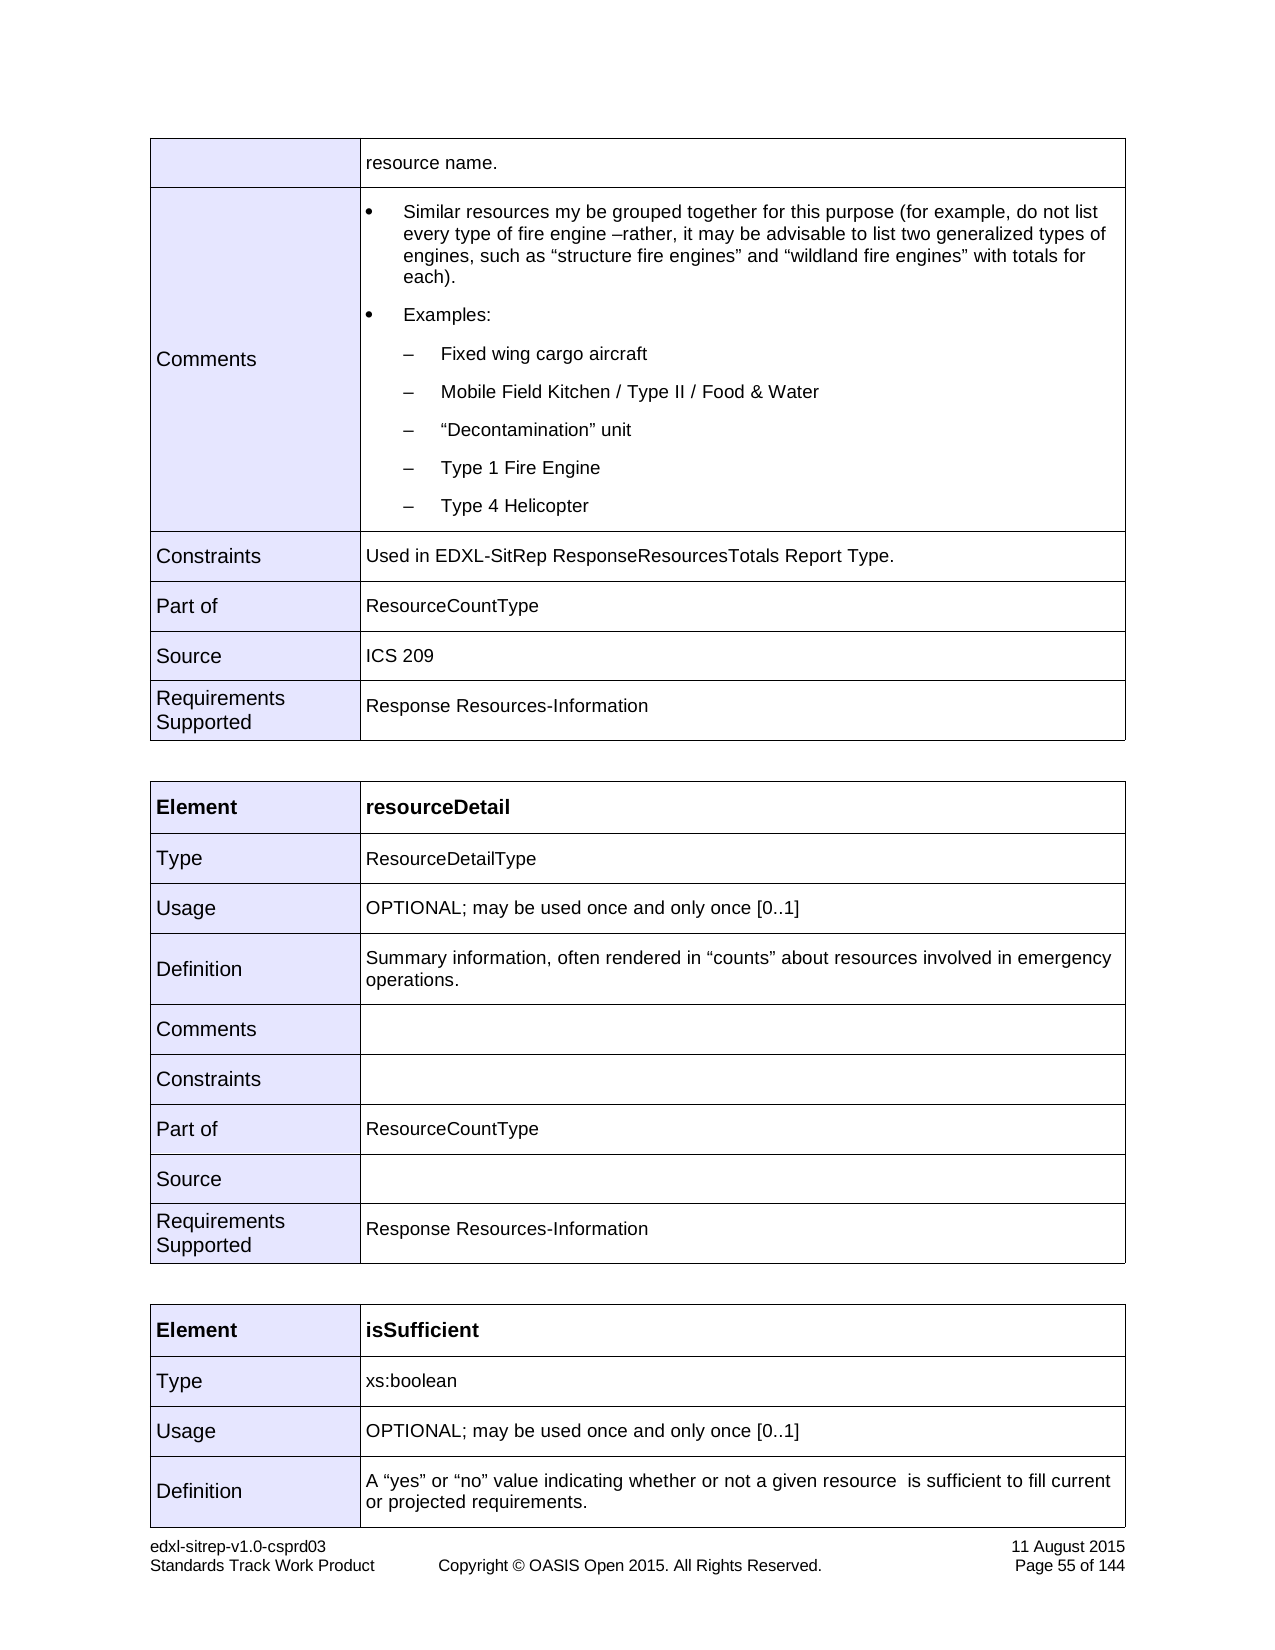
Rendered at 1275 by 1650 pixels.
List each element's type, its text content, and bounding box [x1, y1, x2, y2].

table_cell Type [151, 834, 360, 883]
table_cell xs:boolean [361, 1357, 1125, 1406]
table_cell resource name. [361, 139, 1125, 187]
table_cell Definition [151, 1457, 360, 1527]
table_cell OPTIONAL; may be used once and only once [0..1] [361, 1407, 1125, 1456]
table_cell Summary information, often rendered in “counts” about resources involved in emergency operations. [361, 934, 1125, 1004]
table_cell Type [151, 1357, 360, 1406]
table_header isSufficient [361, 1305, 1125, 1356]
table_cell Part of [151, 1105, 360, 1153]
table_cell [361, 1055, 1125, 1104]
table_cell Used in EDXL-SitRep ResponseResourcesTotals Report Type. [361, 532, 1125, 581]
table_cell [151, 139, 360, 187]
table_header Element [151, 782, 360, 833]
table_cell ICS 209 [361, 632, 1125, 680]
table_cell Comments [151, 1005, 360, 1054]
table_cell Response Resources-Information [361, 1204, 1125, 1263]
table_cell Usage [151, 1407, 360, 1456]
table_cell ResourceDetailType [361, 834, 1125, 883]
table_cell OPTIONAL; may be used once and only once [0..1] [361, 884, 1125, 933]
table_cell Constraints [151, 532, 360, 581]
table_header Element [151, 1305, 360, 1356]
table_header resourceDetail [361, 782, 1125, 833]
table_cell Comments [151, 188, 360, 531]
table_cell Requirements Supported [151, 681, 360, 740]
table_cell Similar resources my be grouped together for this purpose (for example, do not list every type of fire engine –rather, it may be advisable to list two generalized types of engines, such as “structure fire engines” and “wildland fire engines” with totals for each). Examples: Fixed wing cargo aircraft Mobile Field Kitchen / Type II / Food & Water “Decontamination” unit Type 1 Fire Engine Type 4 Helicopter [361, 188, 1125, 531]
table_cell Response Resources-Information [361, 681, 1125, 740]
table_cell [361, 1005, 1125, 1054]
table_cell Requirements Supported [151, 1204, 360, 1263]
table_cell Source [151, 632, 360, 680]
table_cell Definition [151, 934, 360, 1004]
table_cell Part of [151, 582, 360, 631]
table_cell ResourceCountType [361, 582, 1125, 631]
table_cell [361, 1155, 1125, 1203]
table_cell Constraints [151, 1055, 360, 1104]
table_cell A “yes” or “no” value indicating whether or not a given resource is sufficient to fill current or projected requirements. [361, 1457, 1125, 1527]
table_cell ResourceCountType [361, 1105, 1125, 1153]
table_cell Usage [151, 884, 360, 933]
table_cell Source [151, 1155, 360, 1203]
